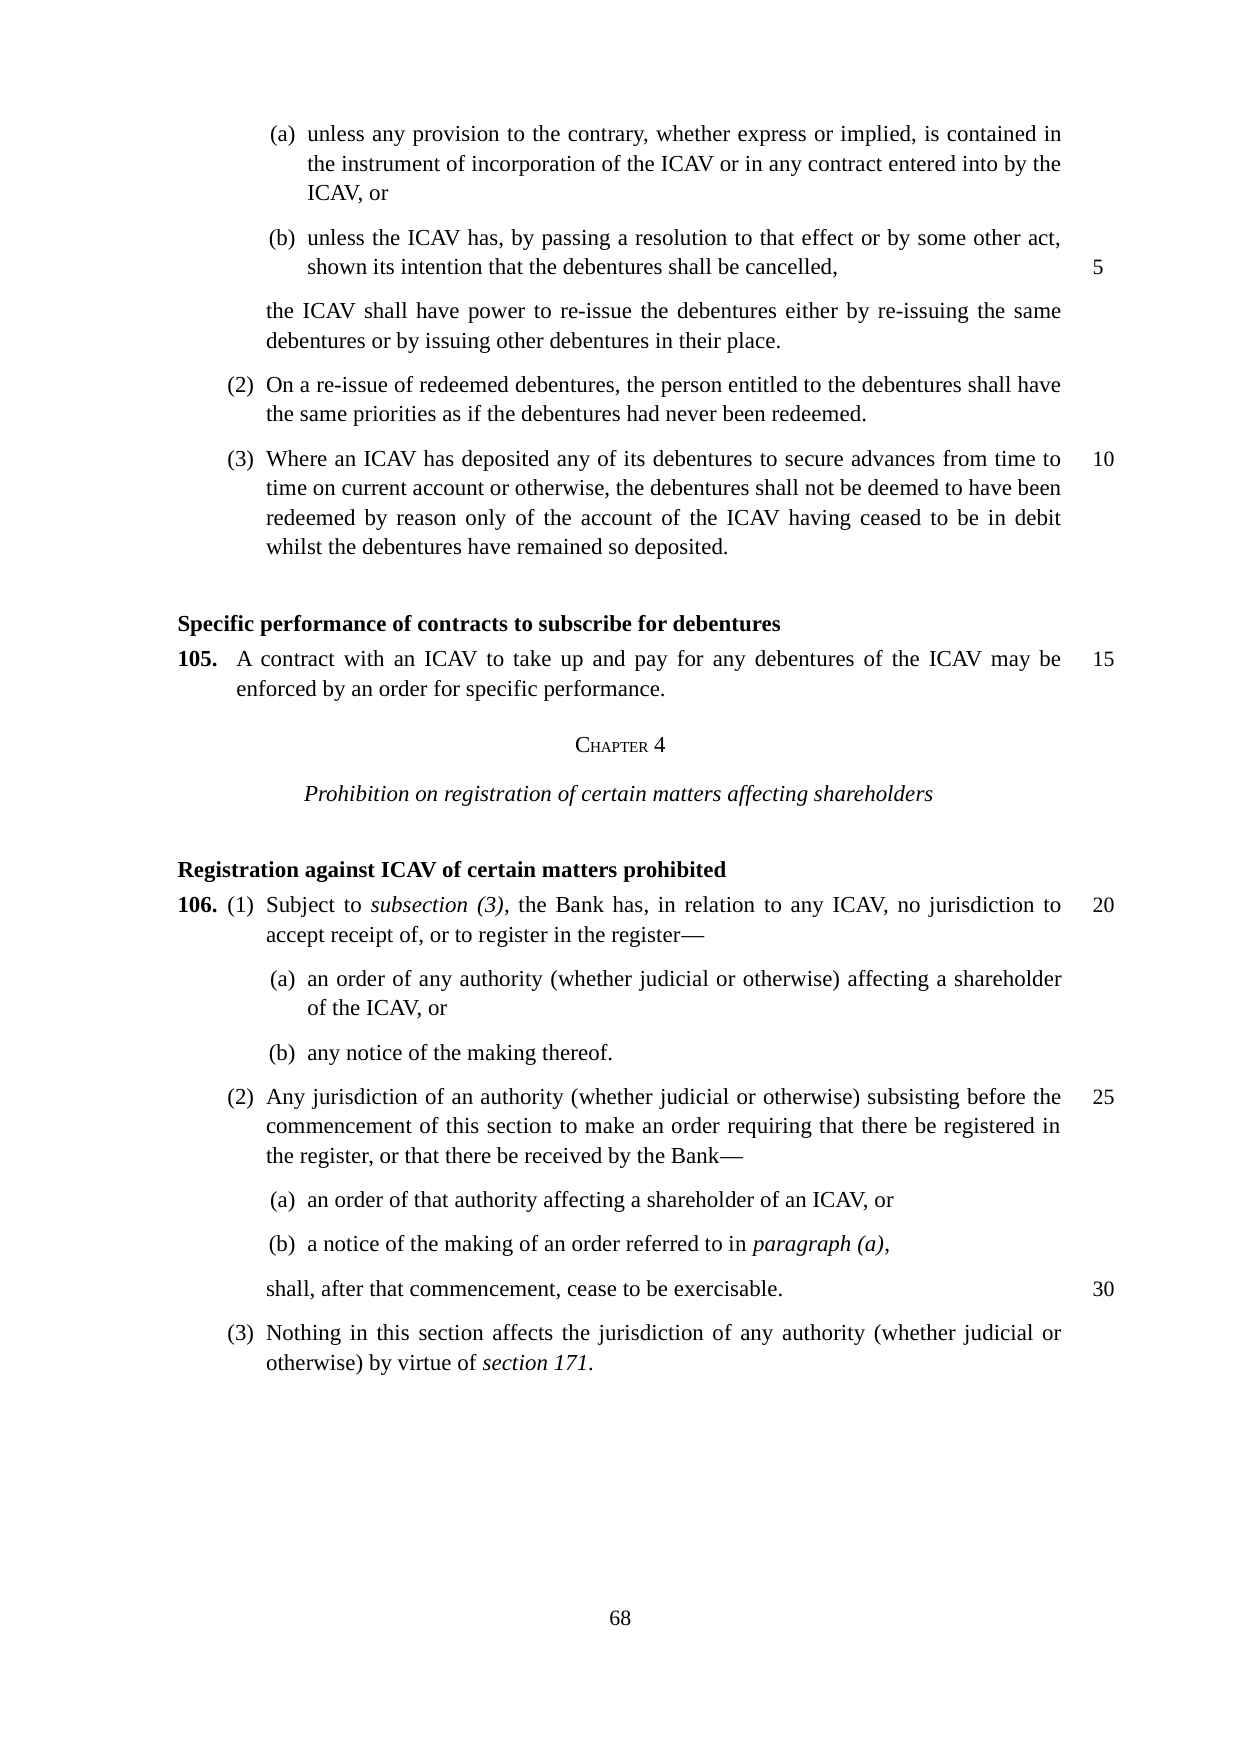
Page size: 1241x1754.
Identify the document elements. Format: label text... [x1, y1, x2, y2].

text (2) On a re-issue of redeemed debentures, the person entitled to the debentures shall have the same priorities as if the debentures had never been redeemed. [177, 369, 1063, 428]
text (b) any notice of the making thereof. [177, 1037, 1063, 1066]
text 105. A contract with an ICAV to take up and pay for any debentures of the ICAV may be enforced by an order for specific performance. [177, 643, 1063, 702]
title Prohibition on registration of certain matters affecting shareholders [177, 781, 1063, 806]
text (a) unless any provision to the contrary, whether express or implied, is contained in the instrument of incorporation of the ICAV or in any contract entered into by the ICAV, or [177, 118, 1063, 207]
text Specific performance of contracts to subscribe for debentures [177, 608, 1063, 637]
text (a) an order of that authority affecting a shareholder of an ICAV, or [177, 1184, 1063, 1213]
text (3) Nothing in this section affects the jurisdiction of any authority (whether judicial or otherwise) by virtue of section 171. [177, 1317, 1063, 1376]
text 106. (1) Subject to subsection (3), the Bank has, in relation to any ICAV, no jurisdiction to accept receipt of, or to register in the register⁠— [177, 889, 1063, 948]
text (2) Any jurisdiction of an authority (whether judicial or otherwise) subsisting before the commencement of this section to make an order requiring that there be registered in the register, or that there be received by the Bank⁠— [177, 1081, 1063, 1169]
text shall, after that commencement, cease to be exercisable. [177, 1273, 1063, 1302]
text (b) unless the ICAV has, by passing a resolution to that effect or by some other act, shown its intention that the debentures shall be cancelled, [177, 221, 1063, 280]
text (a) an order of any authority (whether judicial or otherwise) affecting a shareholder of the ICAV, or [177, 963, 1063, 1022]
text Chapter 4 [177, 732, 1063, 757]
text (3) Where an ICAV has deposited any of its debentures to secure advances from time to time on current account or otherwise, the debentures shall not be deemed to have been redeemed by reason only of the account of the ICAV having ceased to be in debit whilst the debentures have remained so deposited. [177, 443, 1063, 561]
text the ICAV shall have power to re-issue the debentures either by re-issuing the same debentures or by issuing other debentures in their place. [177, 295, 1063, 354]
text (b) a notice of the making of an order referred to in paragraph (a), [177, 1228, 1063, 1258]
text Registration against ICAV of certain matters prohibited [177, 854, 1063, 883]
